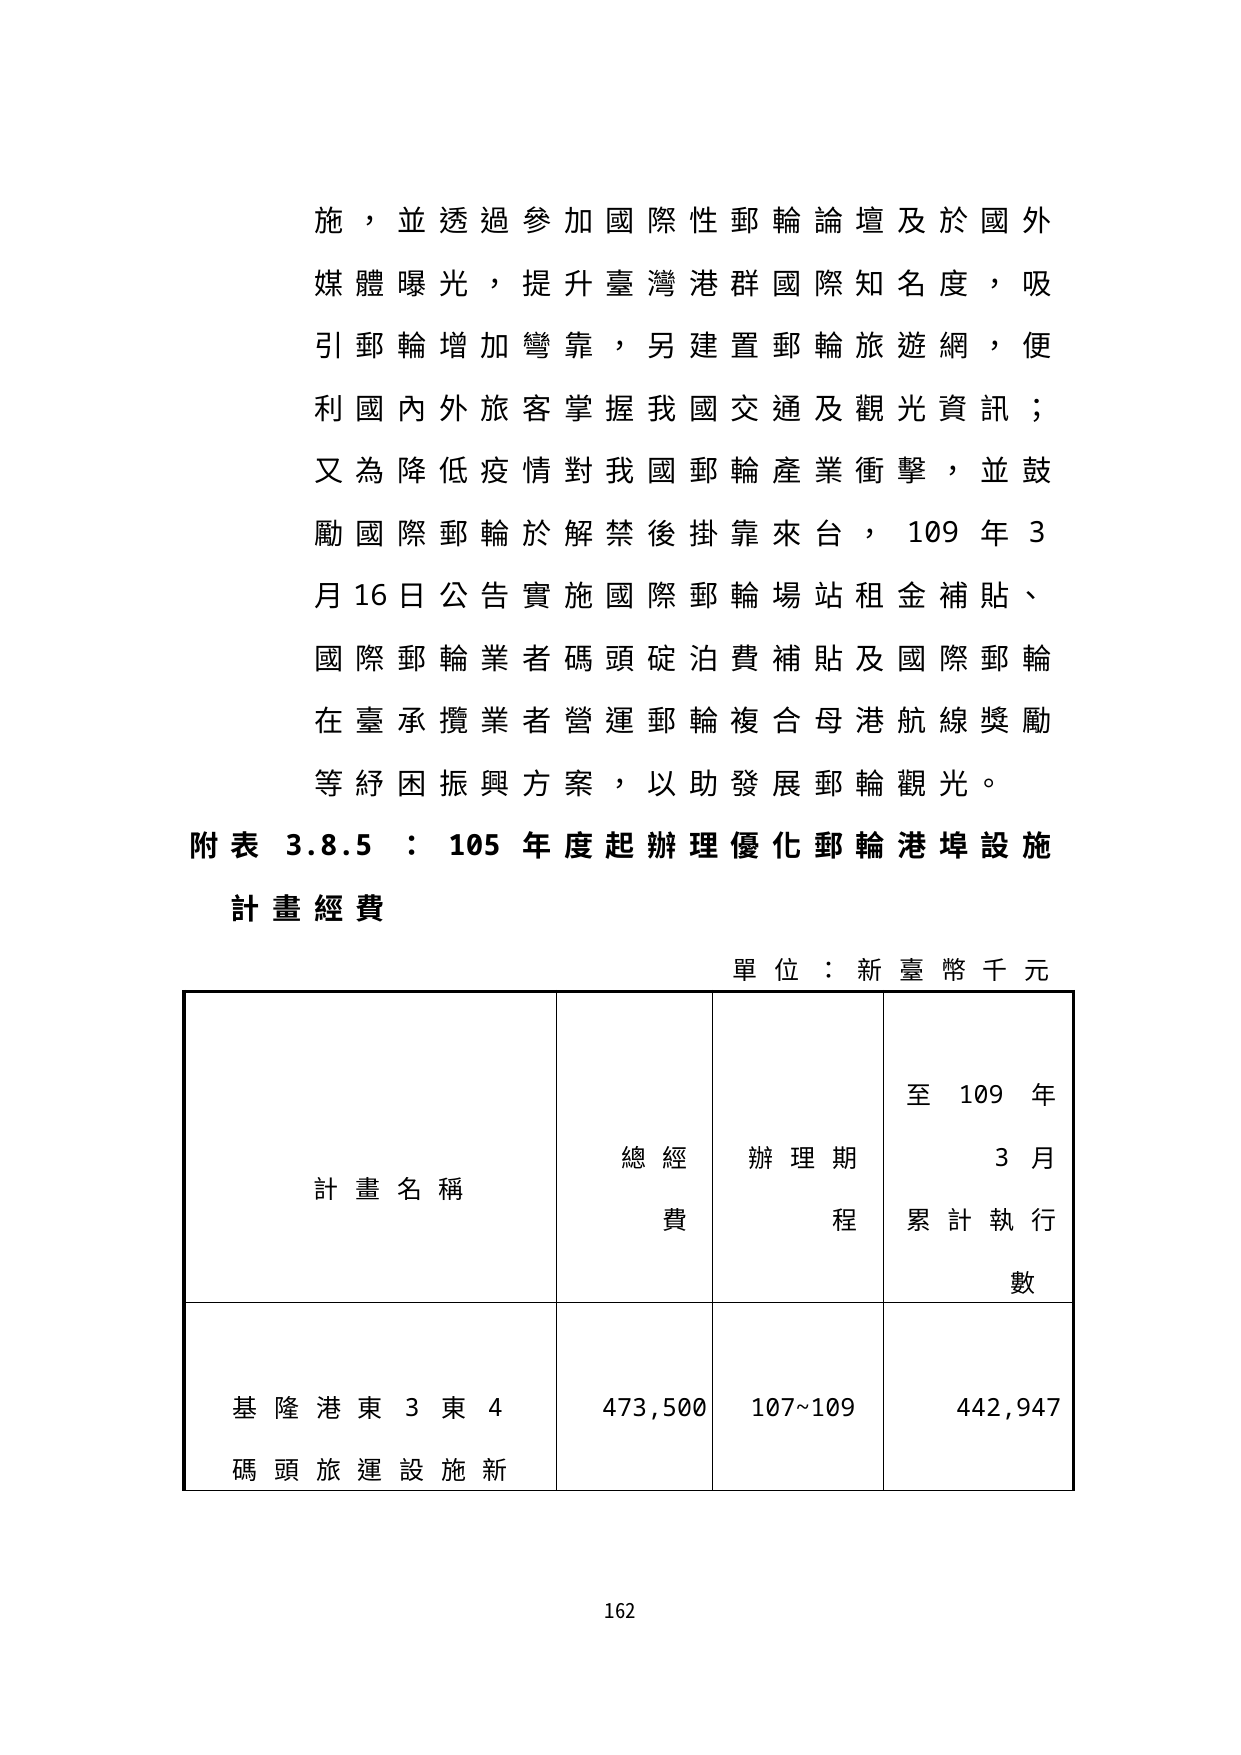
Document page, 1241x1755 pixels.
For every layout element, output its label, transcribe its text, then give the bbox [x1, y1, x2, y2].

table_header 計畫名稱 [186, 993, 556, 1302]
text 附表3.8.5：105年度起辦理優化郵輪港埠設施計畫經費 [183, 802, 1058, 927]
table_cell 107~109 [713, 1303, 883, 1490]
table_cell 基隆港東3東4碼頭旅運設施新 [186, 1303, 556, 1490]
table_header 辦理期程 [713, 993, 883, 1302]
table_cell 473,500 [557, 1303, 712, 1490]
table_header 總經費 [557, 993, 712, 1302]
table_cell 442,947 [884, 1303, 1072, 1490]
table_header 至109年3月 累計執行數 [884, 993, 1072, 1302]
text 單位：新臺幣千元 [183, 927, 1058, 990]
text 施，並透過參加國際性郵輪論壇及於國外媒體曝光，提升臺灣港群國際知名度，吸引郵輪增加彎靠，另建置郵輪旅遊網，便利國內外旅客掌握我國交通及觀光資訊；又為降低疫情對我國郵輪產業衝擊，並鼓勵國際郵輪於解禁後掛靠來台，109年3月16日公告實施國際郵輪場站租金補貼、國際郵輪業者碼頭碇泊費補貼及國際郵輪在臺承攬業者營運郵輪複合母港航線獎勵等紓困振興方案，以助發展郵輪觀光。 [271, 177, 1058, 802]
